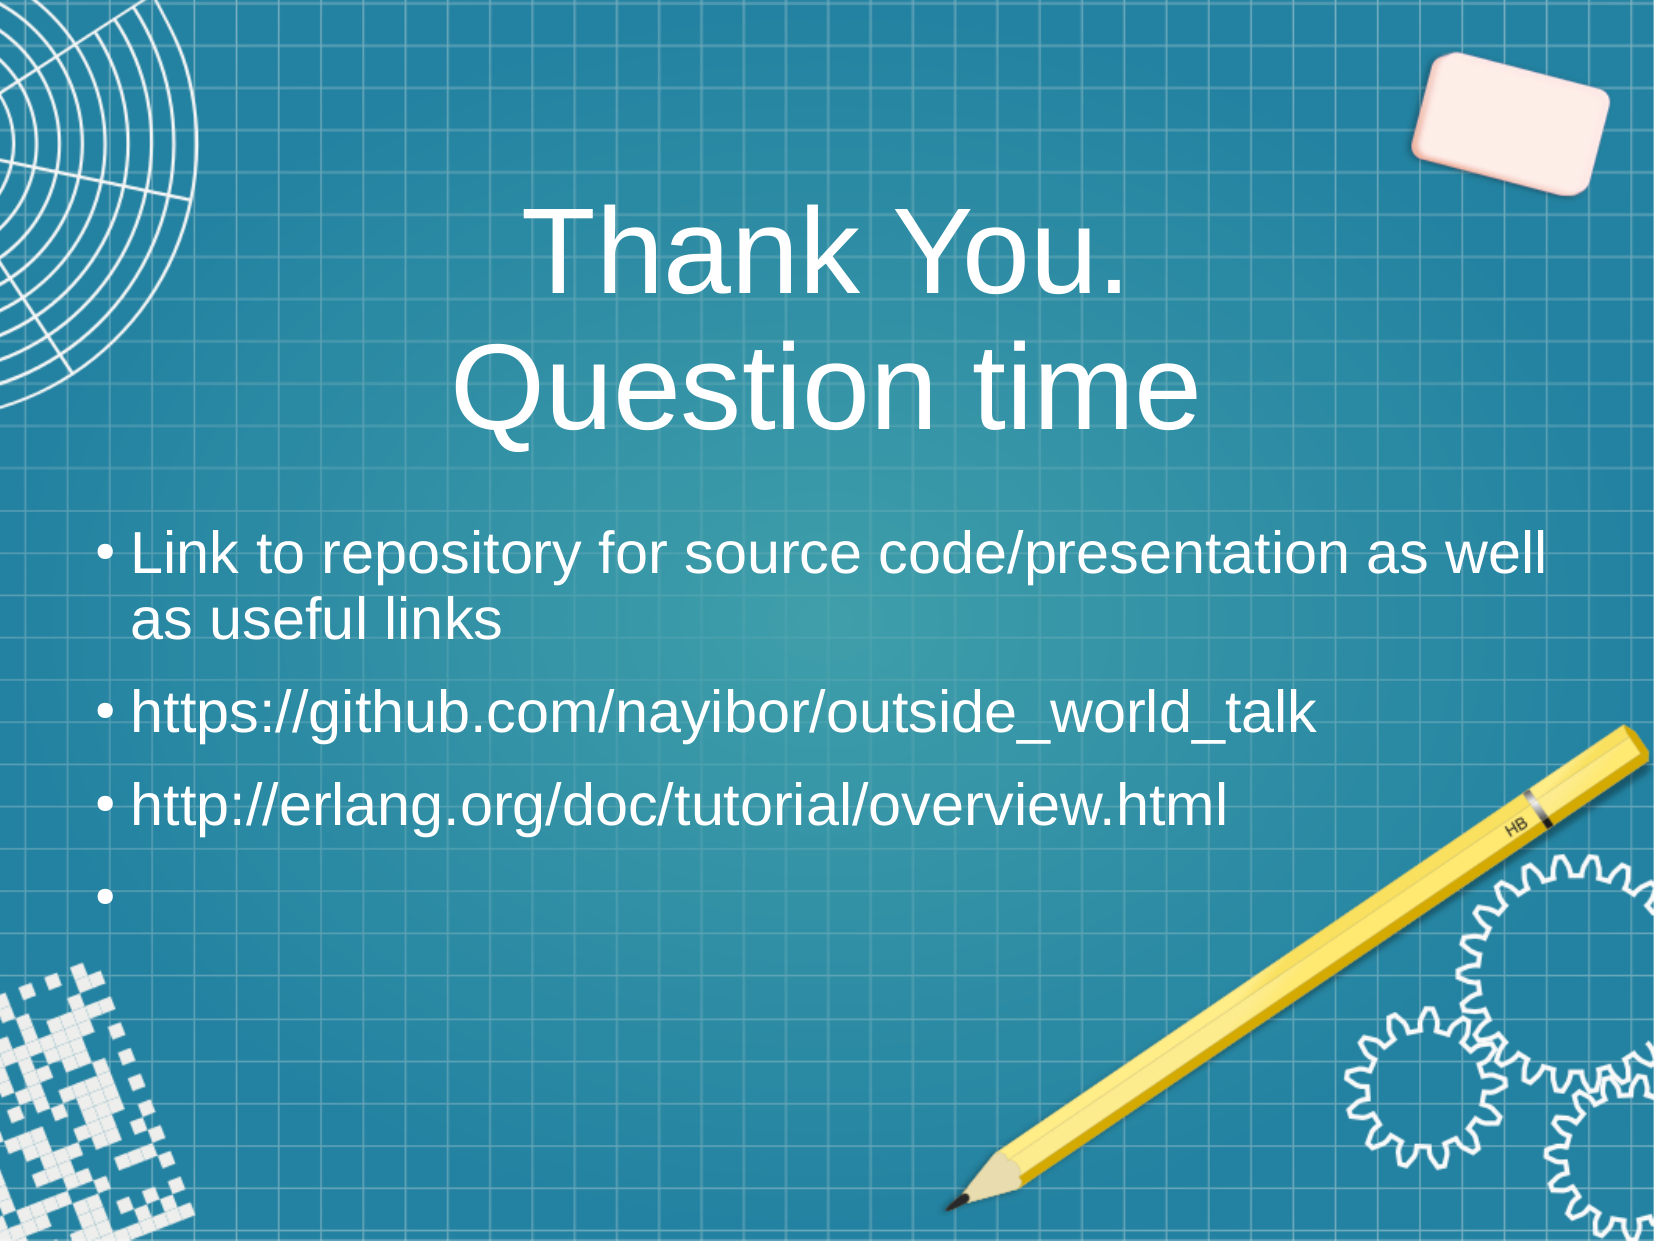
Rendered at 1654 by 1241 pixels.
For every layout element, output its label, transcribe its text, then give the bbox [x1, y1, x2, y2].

picture [0, 0, 1654, 1241]
title Thank You. Question time [82, 177, 1571, 461]
list Link to repository for source code/presentation as well as useful links https://github.com/nayibor/outside_world_talk http://erlang.org/doc/tutorial/overview.html [82, 519, 1571, 1123]
